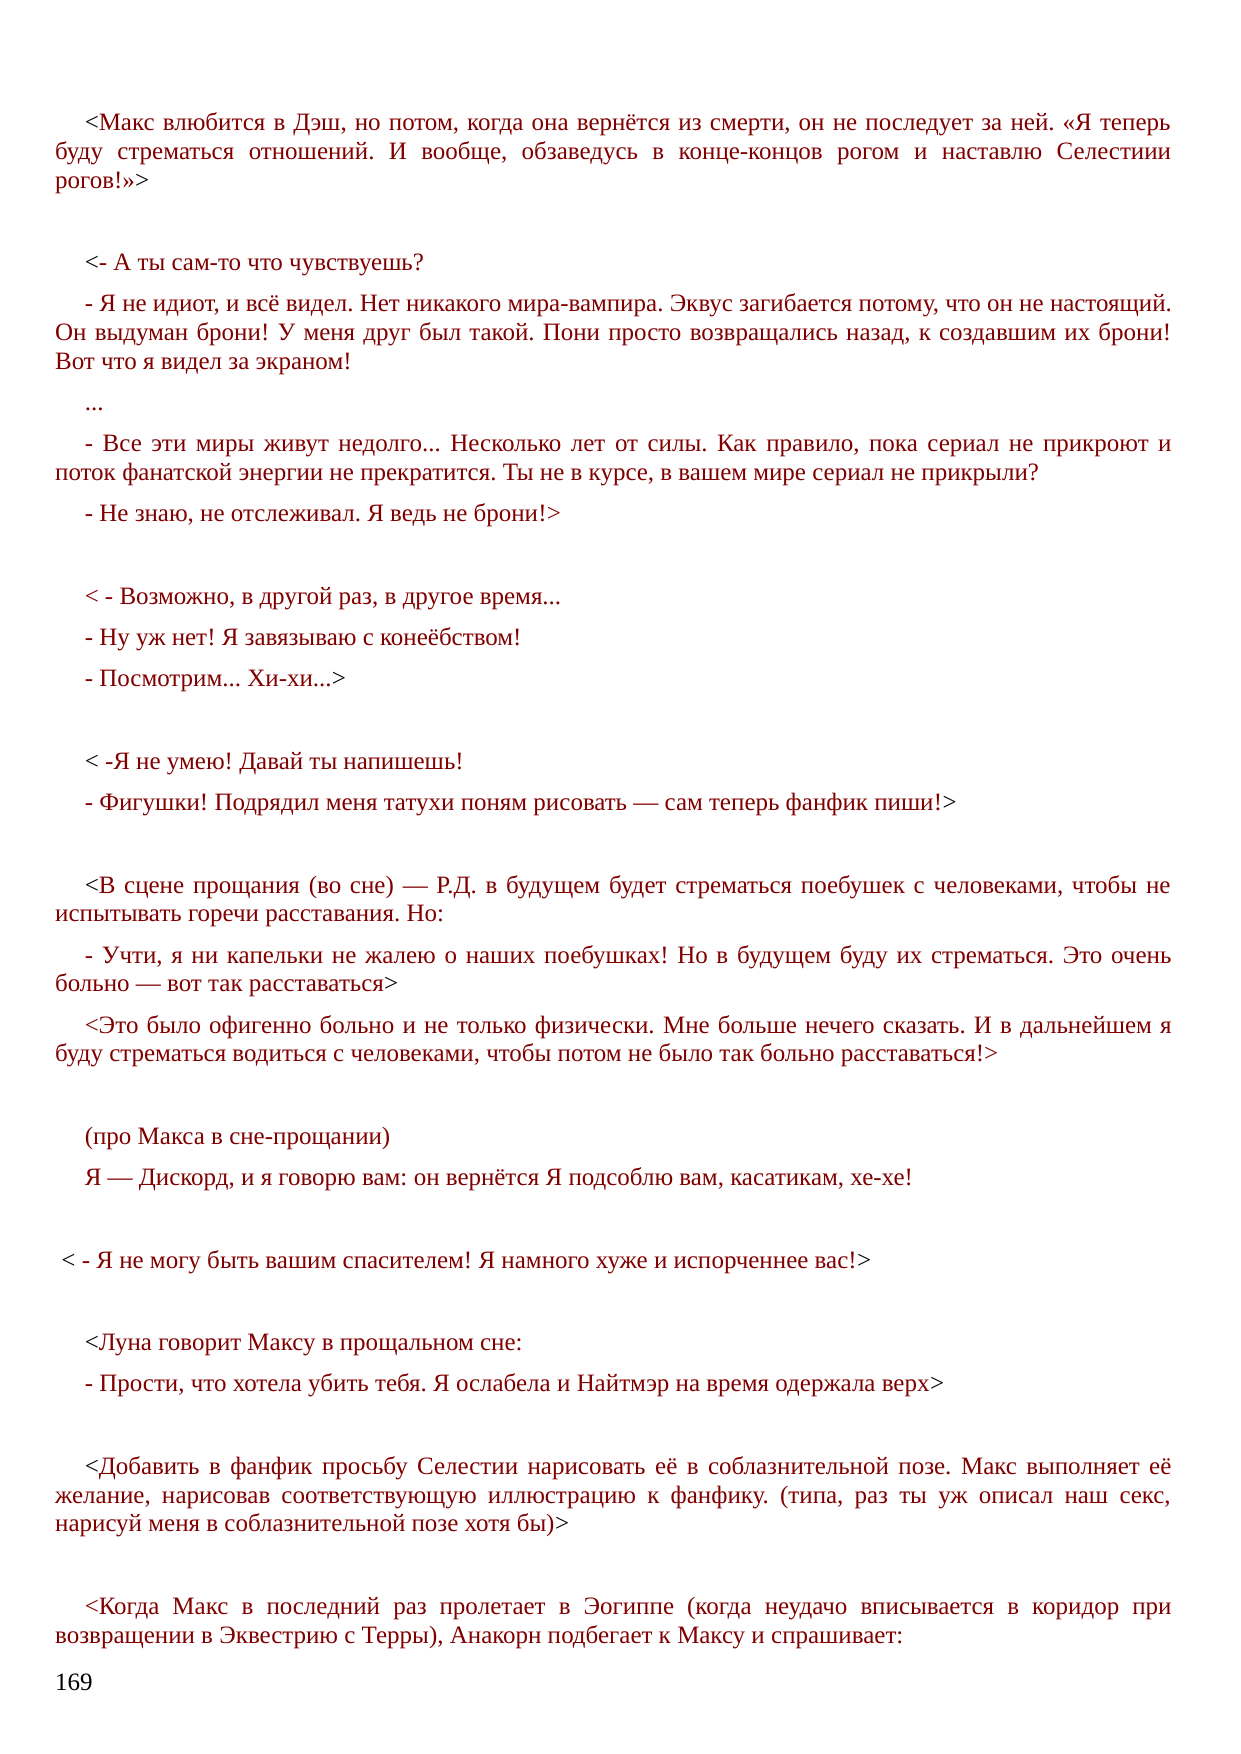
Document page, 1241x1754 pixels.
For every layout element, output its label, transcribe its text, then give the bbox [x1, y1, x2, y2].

text <Макс влюбится в Дэш, но потом, когда она вернётся из смерти, он не последует за ней. «Я теперь буду стрематься отношений. И вообще, обзаведусь в конце-концов рогом и наставлю Селестиии рогов!»> [55, 107, 1173, 193]
text < - Возможно, в другой раз, в другое время... [55, 581, 1173, 610]
text ... [55, 387, 1173, 416]
text <Луна говорит Максу в прощальном сне: [55, 1327, 1173, 1356]
text - Посмотрим... Хи-хи...> [55, 663, 1173, 692]
text <- А ты сам-то что чувствуешь? [55, 247, 1173, 276]
text <Добавить в фанфик просьбу Селестии нарисовать её в соблазнительной позе. Макс выполняет её желание, нарисовав соответствующую иллюстрацию к фанфику. (типа, раз ты уж описал наш секс, нарисуй меня в соблазнительной позе хотя бы)> [55, 1451, 1173, 1537]
text - Прости, что хотела убить тебя. Я ослабела и Найтмэр на время одержала верх> [55, 1368, 1173, 1397]
text (про Макса в сне-прощании) [55, 1121, 1173, 1150]
text < -Я не умею! Давай ты напишешь! [55, 746, 1173, 775]
text - Учти, я ни капельки не жалею о наших поебушках! Но в будущем буду их стрематься. Это очень больно — вот так расставаться> [55, 940, 1173, 997]
text Я — Дискорд, и я говорю вам: он вернётся Я подсоблю вам, касатикам, хе-хе! [55, 1162, 1173, 1191]
text - Не знаю, не отслеживал. Я ведь не брони!> [55, 498, 1173, 527]
text - Все эти миры живут недолго... Несколько лет от силы. Как правило, пока сериал не прикроют и поток фанатской энергии не прекратится. Ты не в курсе, в вашем мире сериал не прикрыли? [55, 428, 1173, 486]
text <В сцене прощания (во сне) — Р.Д. в будущем будет стрематься поебушек с человеками, чтобы не испытывать горечи расставания. Но: [55, 870, 1173, 927]
text - Я не идиот, и всё видел. Нет никакого мира-вампира. Эквус загибается потому, что он не настоящий. Он выдуман брони! У меня друг был такой. Пони просто возвращались назад, к создавшим их брони! Вот что я видел за экраном! [55, 288, 1173, 375]
text <Это было офигенно больно и не только физически. Мне больше нечего сказать. И в дальнейшем я буду стрематься водиться с человеками, чтобы потом не было так больно расставаться!> [55, 1010, 1173, 1067]
text < - Я не могу быть вашим спасителем! Я намного хуже и испорченнее вас!> [55, 1245, 1173, 1273]
text - Фигушки! Подрядил меня татухи поням рисовать — сам теперь фанфик пиши!> [55, 787, 1173, 816]
text - Ну уж нет! Я завязываю с конеёбством! [55, 622, 1173, 651]
text <Когда Макс в последний раз пролетает в Эогиппе (когда неудачо вписывается в коридор при возвращении в Эквестрию с Терры), Анакорн подбегает к Максу и спрашивает: [55, 1591, 1173, 1648]
